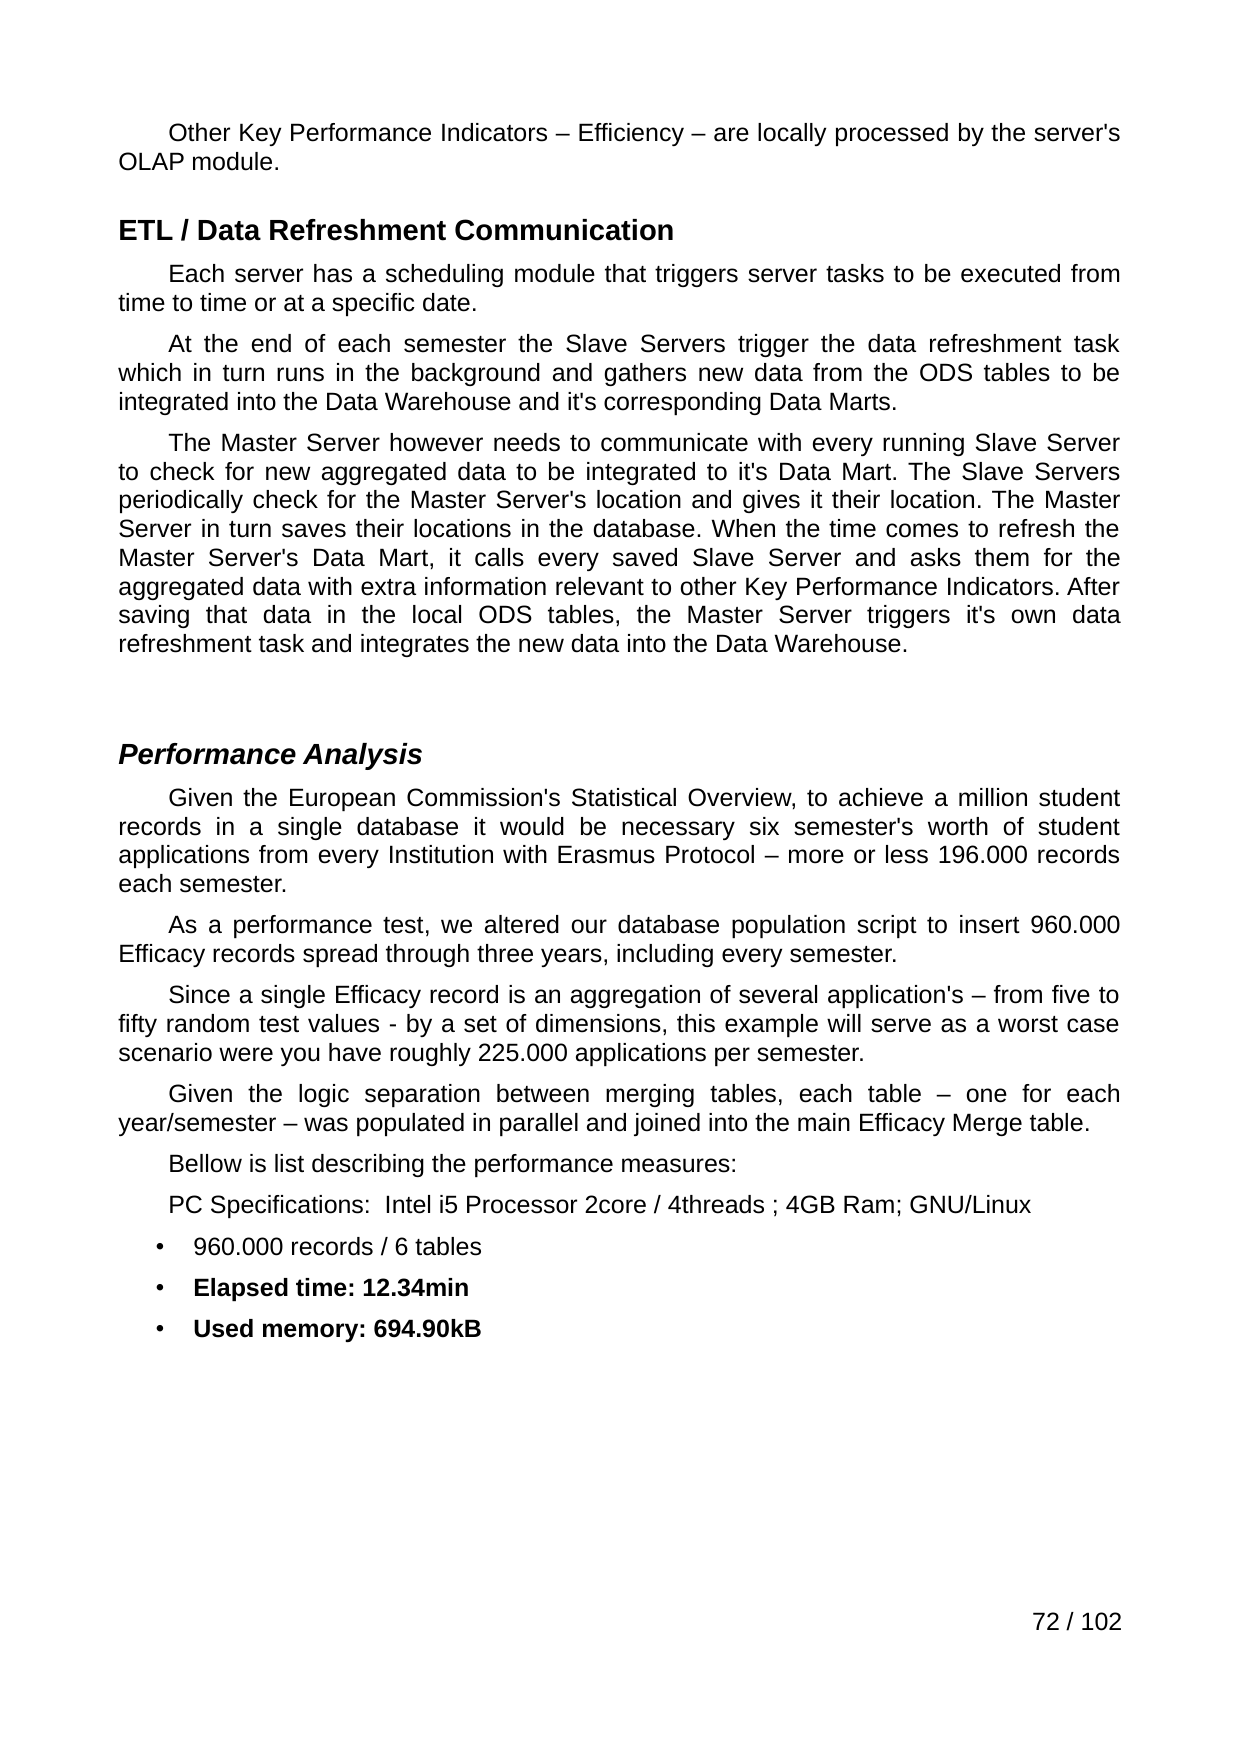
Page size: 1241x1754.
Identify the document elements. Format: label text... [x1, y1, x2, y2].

text Since a single Efficacy record is an aggregation of several application's – from five to fifty random test values - by a set of dimensions, this example will serve as a worst case scenario were you have roughly 225.000 applications per semester. [118, 980, 1122, 1066]
text Given the logic separation between merging tables, each table – one for each year/semester – was populated in parallel and joined into the main Efficacy Merge table. [118, 1079, 1122, 1136]
text Other Key Performance Indicators – Efficiency – are locally processed by the server's OLAP module. [118, 118, 1122, 176]
text Given the European Commission's Statistical Overview, to achieve a million student records in a single database it would be necessary six semester's worth of student applications from every Institution with Erasmus Protocol – more or less 196.000 records each semester. [118, 783, 1122, 898]
text Bellow is list describing the performance measures: [118, 1149, 1122, 1178]
subtitle Performance Analysis [118, 737, 1122, 770]
subtitle ETL / Data Refreshment Communication [118, 213, 1122, 247]
list Elapsed time: 12.34min [156, 1273, 1122, 1302]
text Each server has a scheduling module that triggers server tasks to be executed from time to time or at a specific date. [118, 259, 1122, 317]
text PC Specifications: Intel i5 Processor 2core / 4threads ; 4GB Ram; GNU/Linux [118, 1190, 1122, 1219]
text As a performance test, we altered our database population script to insert 960.000 Efficacy records spread through three years, including every semester. [118, 910, 1122, 968]
list Used memory: 694.90kB [156, 1314, 1122, 1343]
list 960.000 records / 6 tables [156, 1231, 1122, 1260]
text The Master Server however needs to communicate with every running Slave Server to check for new aggregated data to be integrated to it's Data Mart. The Slave Servers periodically check for the Master Server's location and gives it their location. The Master Server in turn saves their locations in the database. When the time comes to refresh the Master Server's Data Mart, it calls every saved Slave Server and asks them for the aggregated data with extra information relevant to other Key Performance Indicators. After saving that data in the local ODS tables, the Master Server triggers it's own data refreshment task and integrates the new data into the Data Warehouse. [118, 428, 1122, 658]
text At the end of each semester the Slave Servers trigger the data refreshment task which in turn runs in the background and gathers new data from the ODS tables to be integrated into the Data Warehouse and it's corresponding Data Marts. [118, 329, 1122, 415]
